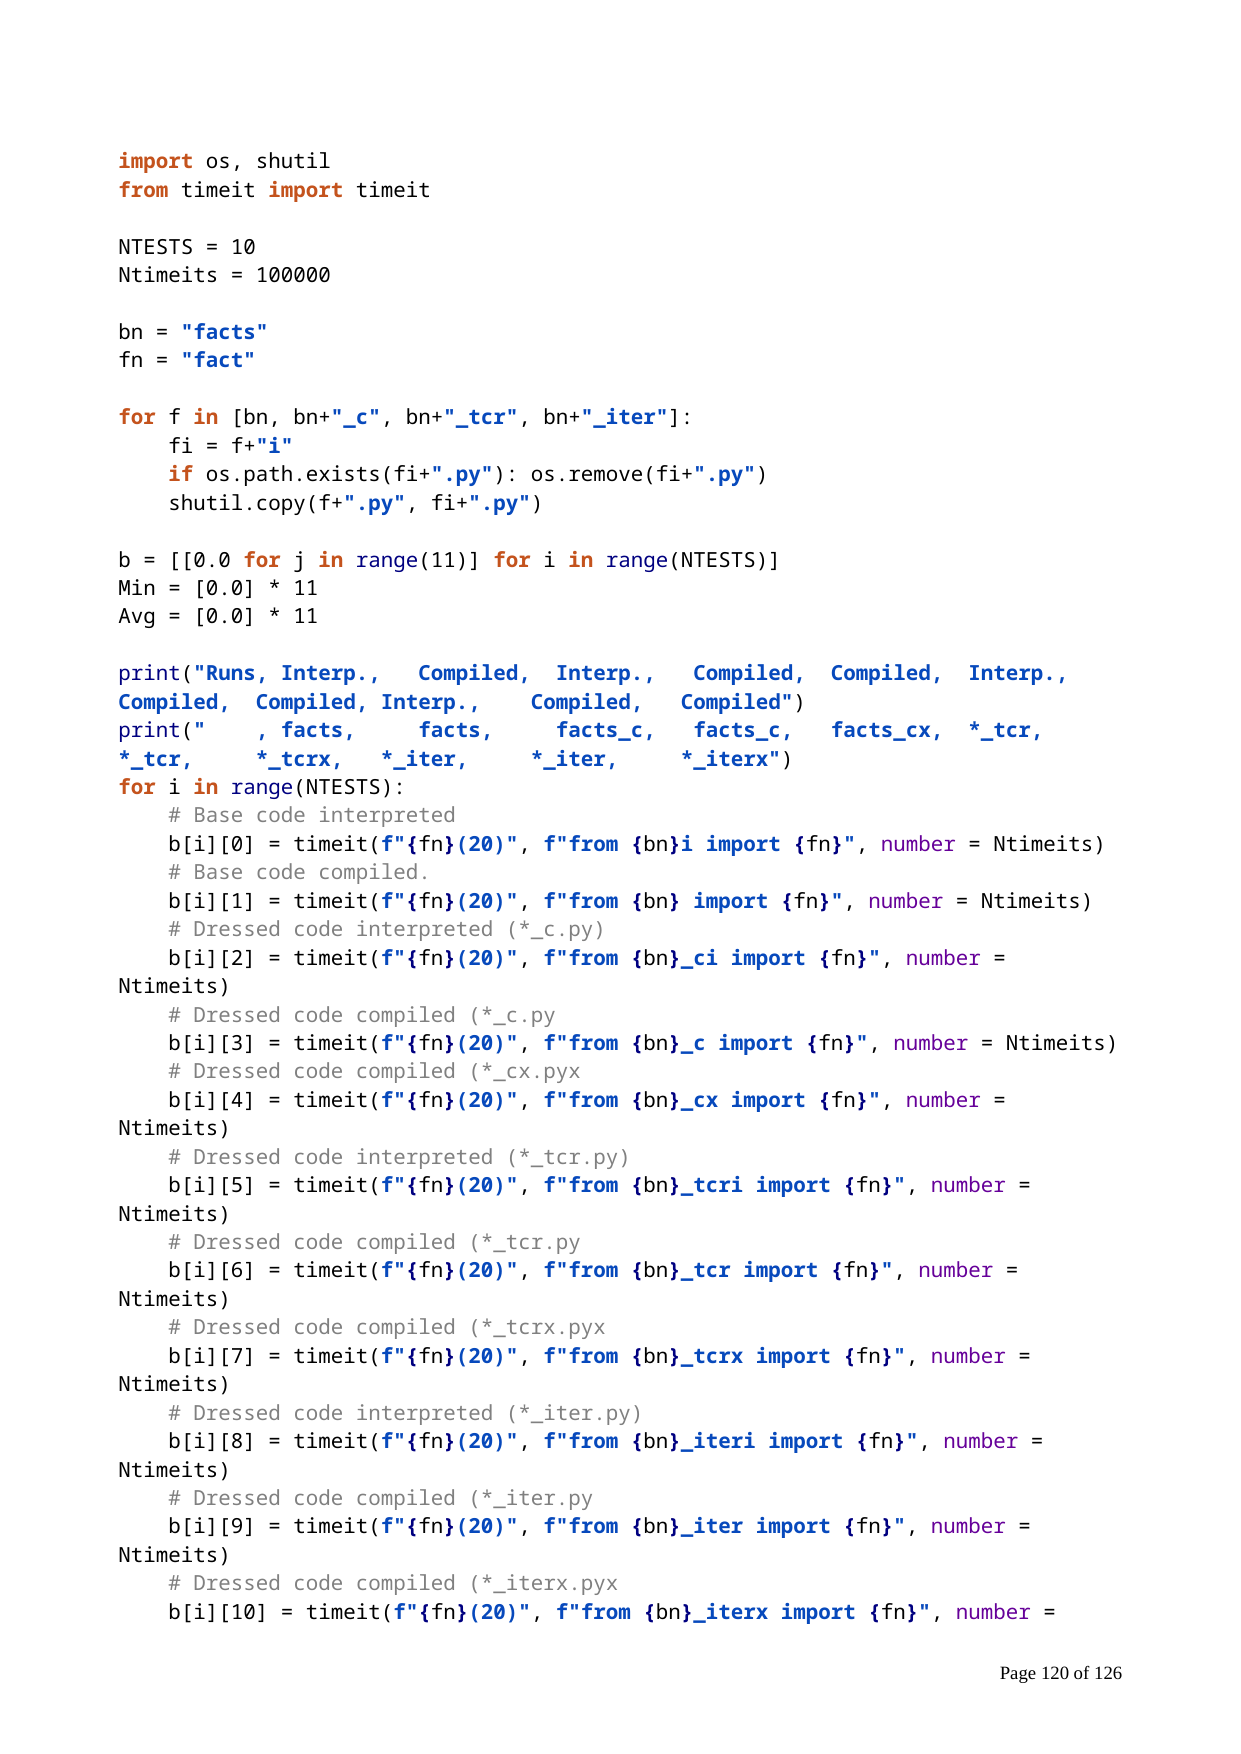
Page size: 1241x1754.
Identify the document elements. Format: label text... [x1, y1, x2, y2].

text import os, shutil from timeit import timeit NTESTS = 10 Ntimeits = 100000 bn = "facts" fn = "fact" for f in [bn, bn+"_c", bn+"_tcr", bn+"_iter"]: fi = f+"i" if os.path.exists(fi+".py"): os.remove(fi+".py") shutil.copy(f+".py", fi+".py") b = [[0.0 for j in range(11)] for i in range(NTESTS)] Min = [0.0] * 11 Avg = [0.0] * 11 print("Runs, Interp., Compiled, Interp., Compiled, Compiled, Interp., Compiled, Compiled, Interp., Compiled, Compiled") print(" , facts, facts, facts_c, facts_c, facts_cx, *_tcr, *_tcr, *_tcrx, *_iter, *_iter, *_iterx") for i in range(NTESTS): # Base code interpreted b[i][0] = timeit(f"{fn}(20)", f"from {bn}i import {fn}", number = Ntimeits) # Base code compiled. b[i][1] = timeit(f"{fn}(20)", f"from {bn} import {fn}", number = Ntimeits) # Dressed code interpreted (*_c.py) b[i][2] = timeit(f"{fn}(20)", f"from {bn}_ci import {fn}", number = Ntimeits) # Dressed code compiled (*_c.py b[i][3] = timeit(f"{fn}(20)", f"from {bn}_c import {fn}", number = Ntimeits) # Dressed code compiled (*_cx.pyx b[i][4] = timeit(f"{fn}(20)", f"from {bn}_cx import {fn}", number = Ntimeits) # Dressed code interpreted (*_tcr.py) b[i][5] = timeit(f"{fn}(20)", f"from {bn}_tcri import {fn}", number = Ntimeits) # Dressed code compiled (*_tcr.py b[i][6] = timeit(f"{fn}(20)", f"from {bn}_tcr import {fn}", number = Ntimeits) # Dressed code compiled (*_tcrx.pyx b[i][7] = timeit(f"{fn}(20)", f"from {bn}_tcrx import {fn}", number = Ntimeits) # Dressed code interpreted (*_iter.py) b[i][8] = timeit(f"{fn}(20)", f"from {bn}_iteri import {fn}", number = Ntimeits) # Dressed code compiled (*_iter.py b[i][9] = timeit(f"{fn}(20)", f"from {bn}_iter import {fn}", number = Ntimeits) # Dressed code compiled (*_iterx.pyx b[i][10] = timeit(f"{fn}(20)", f"from {bn}_iterx import {fn}", number = [118, 118, 1122, 1625]
